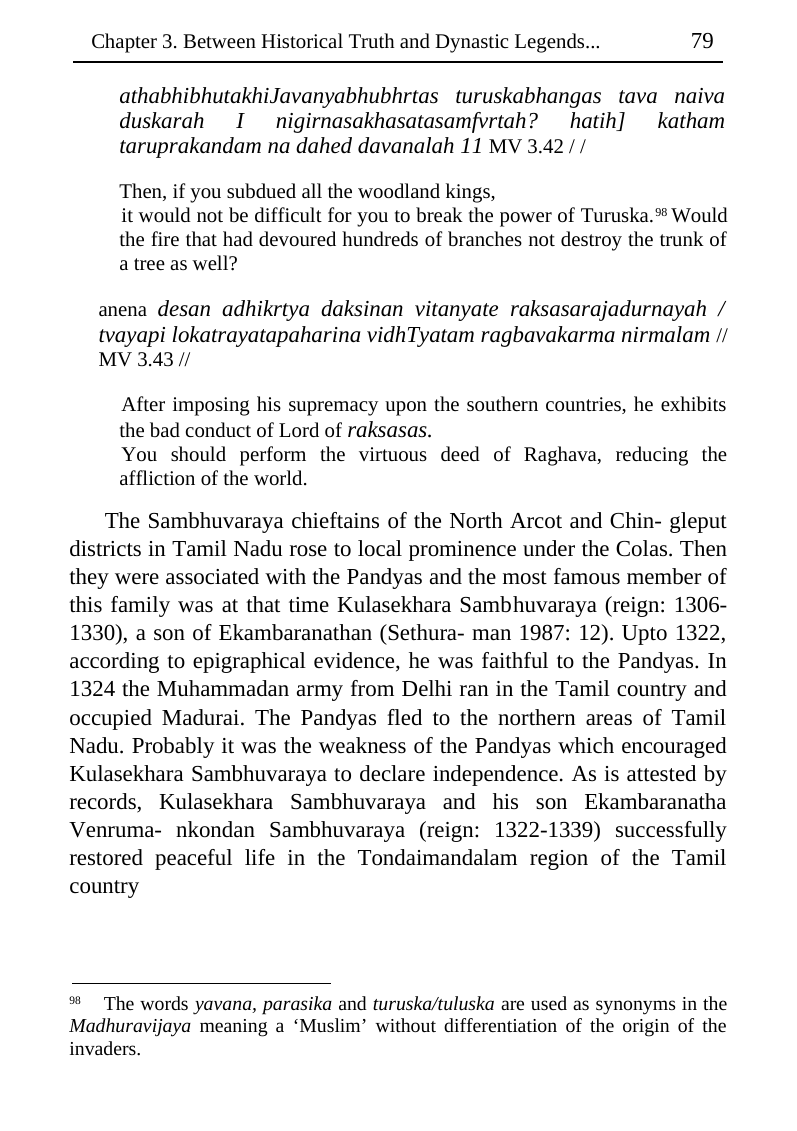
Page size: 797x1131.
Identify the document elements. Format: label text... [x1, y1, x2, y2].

text The Sambhuvaraya chieftains of the North Arcot and Chin- gleput districts in Tamil Nadu rose to local prominence under the Colas. Then they were associated with the Pandyas and the most famous member of this family was at that time Kulasekhara Samb­huvaraya (reign: 1306-1330), a son of Ekambaranathan (Sethura- man 1987: 12). Upto 1322, according to epigraphical evidence, he was faithful to the Pandyas. In 1324 the Muhammadan army from Delhi ran in the Tamil country and occupied Madurai. The Pandyas fled to the northern areas of Tamil Nadu. Probably it was the weakness of the Pandyas which encouraged Kulasekhara Sambhuvaraya to declare independence. As is attested by records, Kulasekhara Sambhuvaraya and his son Ekambaranatha Venruma- nkondan Sambhuvaraya (reign: 1322-1339) successfully restored peaceful life in the Tondaimandalam region of the Tamil country [69, 507, 728, 899]
text Then, if you subdued all the woodland kings, [69, 179, 728, 203]
text 98 The words yavana, parasika and turuska/tuluska are used as synonyms in the Madhuravijaya meaning a ‘Muslim’ without differentiation of the origin of the invaders. [69, 991, 728, 1060]
text After imposing his supremacy upon the southern countries, he exhibits the bad conduct of Lord of raksasas. [119, 392, 728, 442]
text athabhibhutakhiJavanyabhubhrtas turuskabhangas tava naiva duskarah I nigirnasakhasatasamfvrtah? hatih] katham taruprakandam na dahed davanalah 11 MV 3.42 / / [119, 84, 728, 158]
text You should perform the virtuous deed of Raghava, reducing the affliction of the world. [119, 442, 728, 490]
text it would not be difficult for you to break the power of Turuska.98 Would the fire that had devoured hundreds of branches not destroy the trunk of a tree as well? [119, 203, 728, 275]
text anena desan adhikrtya daksinan vitanyate raksasarajadurnayah / tvayapi lokatrayatapaharina vidhTyatam ragbavakarma nirmalam // MV 3.43 // [98, 296, 728, 371]
text Chapter 3. Between Historical Truth and Dynastic Legends... 79 [91, 27, 727, 53]
